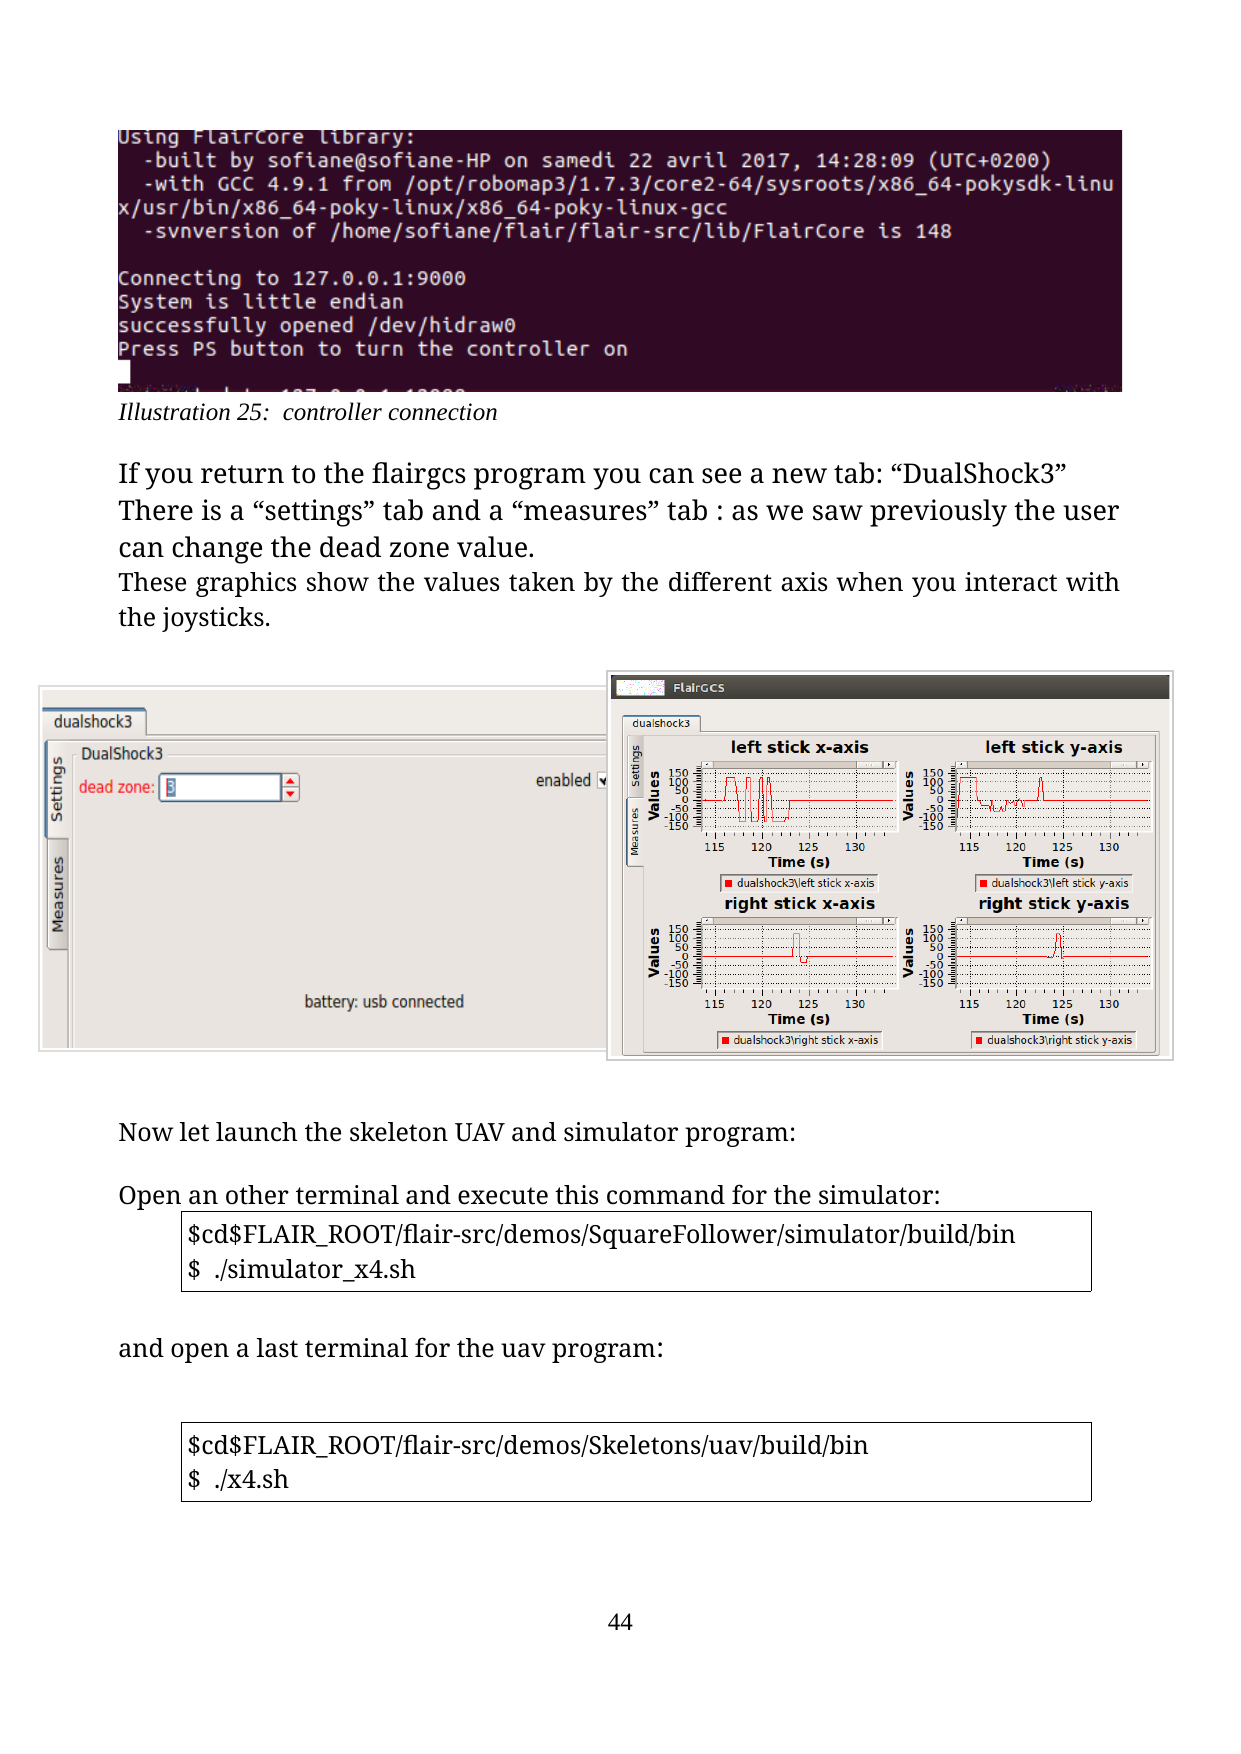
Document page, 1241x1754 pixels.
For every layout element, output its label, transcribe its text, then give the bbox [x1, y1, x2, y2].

table_header $cd$FLAIR_ROOT/flair-src/demos/Skeletons/uav/build/bin $ ./x4.sh [182, 1423, 1091, 1501]
text These graphics show the values taken by the different axis when you interact with the joysticks. [118, 565, 1122, 633]
text Now let launch the skeleton UAV and simulator program: [118, 1115, 1122, 1149]
picture [118, 130, 1123, 392]
text If you return to the flairgcs program you can see a new tab: “DualShock3” [118, 454, 1122, 491]
table_header $cd$FLAIR_ROOT/flair-src/demos/SquareFollower/simulator/build/bin $ ./simulator_x4.sh [182, 1212, 1091, 1291]
text [608, 672, 1172, 1059]
picture [42, 690, 606, 1048]
text Open an other terminal and execute this command for the simulator: [118, 1177, 1122, 1211]
text [40, 687, 606, 1050]
text Illustration 25: controller connection [118, 392, 1122, 426]
text There is a “settings” tab and a “measures” tab : as we saw previously the user can change the dead zone value. [118, 491, 1122, 565]
text and open a last terminal for the uav program: [118, 1328, 1122, 1365]
picture [611, 675, 1170, 1056]
